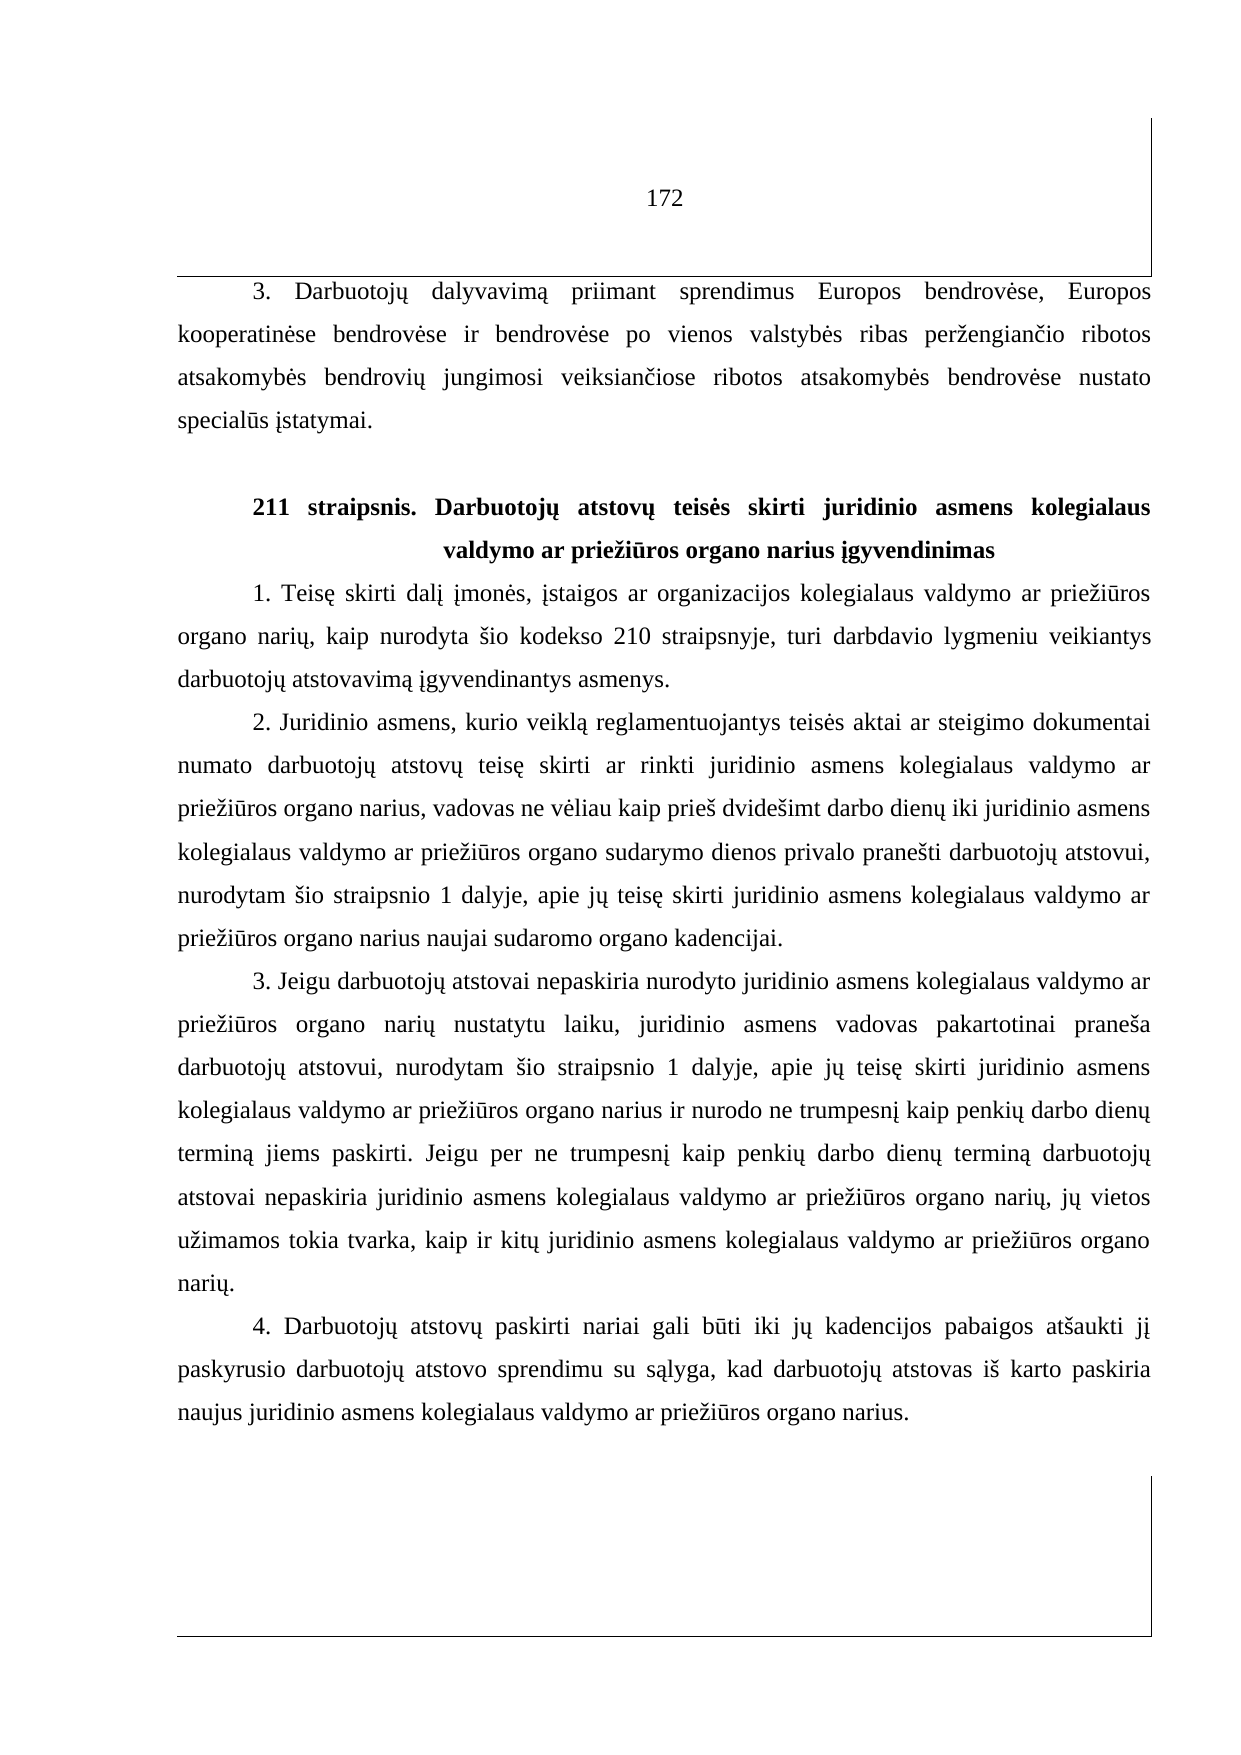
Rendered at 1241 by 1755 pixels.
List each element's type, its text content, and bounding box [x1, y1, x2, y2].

text 2. Juridinio asmens, kurio veiklą reglamentuojantys teisės aktai ar steigimo dokumentai numato darbuotojų atstovų teisę skirti ar rinkti juridinio asmens kolegialaus valdymo ar priežiūros organo narius, vadovas ne vėliau kaip prieš dvidešimt darbo dienų iki juridinio asmens kolegialaus valdymo ar priežiūros organo sudarymo dienos privalo pranešti darbuotojų atstovui, nurodytam šio straipsnio 1 dalyje, apie jų teisę skirti juridinio asmens kolegialaus valdymo ar priežiūros organo narius naujai sudaromo organo kadencijai. [177, 707, 1152, 952]
text 3. Darbuotojų dalyvavimą priimant sprendimus Europos bendrovėse, Europos kooperatinėse bendrovėse ir bendrovėse po vienos valstybės ribas peržengiančio ribotos atsakomybės bendrovių jungimosi veiksiančiose ribotos atsakomybės bendrovėse nustato specialūs įstatymai. [177, 276, 1152, 434]
subtitle 211 straipsnis. Darbuotojų atstovų teisės skirti juridinio asmens kolegialaus valdymo ar priežiūros organo narius įgyvendinimas [252, 492, 1152, 563]
text 3. Jeigu darbuotojų atstovai nepaskiria nurodyto juridinio asmens kolegialaus valdymo ar priežiūros organo narių nustatytu laiku, juridinio asmens vadovas pakartotinai praneša darbuotojų atstovui, nurodytam šio straipsnio 1 dalyje, apie jų teisę skirti juridinio asmens kolegialaus valdymo ar priežiūros organo narius ir nurodo ne trumpesnį kaip penkių darbo dienų terminą jiems paskirti. Jeigu per ne trumpesnį kaip penkių darbo dienų terminą darbuotojų atstovai nepaskiria juridinio asmens kolegialaus valdymo ar priežiūros organo narių, jų vietos užimamos tokia tvarka, kaip ir kitų juridinio asmens kolegialaus valdymo ar priežiūros organo narių. [177, 966, 1152, 1297]
text 4. Darbuotojų atstovų paskirti nariai gali būti iki jų kadencijos pabaigos atšaukti jį paskyrusio darbuotojų atstovo sprendimu su sąlyga, kad darbuotojų atstovas iš karto paskiria naujus juridinio asmens kolegialaus valdymo ar priežiūros organo narius. [177, 1311, 1152, 1426]
text 1. Teisę skirti dalį įmonės, įstaigos ar organizacijos kolegialaus valdymo ar priežiūros organo narių, kaip nurodyta šio kodekso 210 straipsnyje, turi darbdavio lygmeniu veikiantys darbuotojų atstovavimą įgyvendinantys asmenys. [177, 578, 1152, 693]
